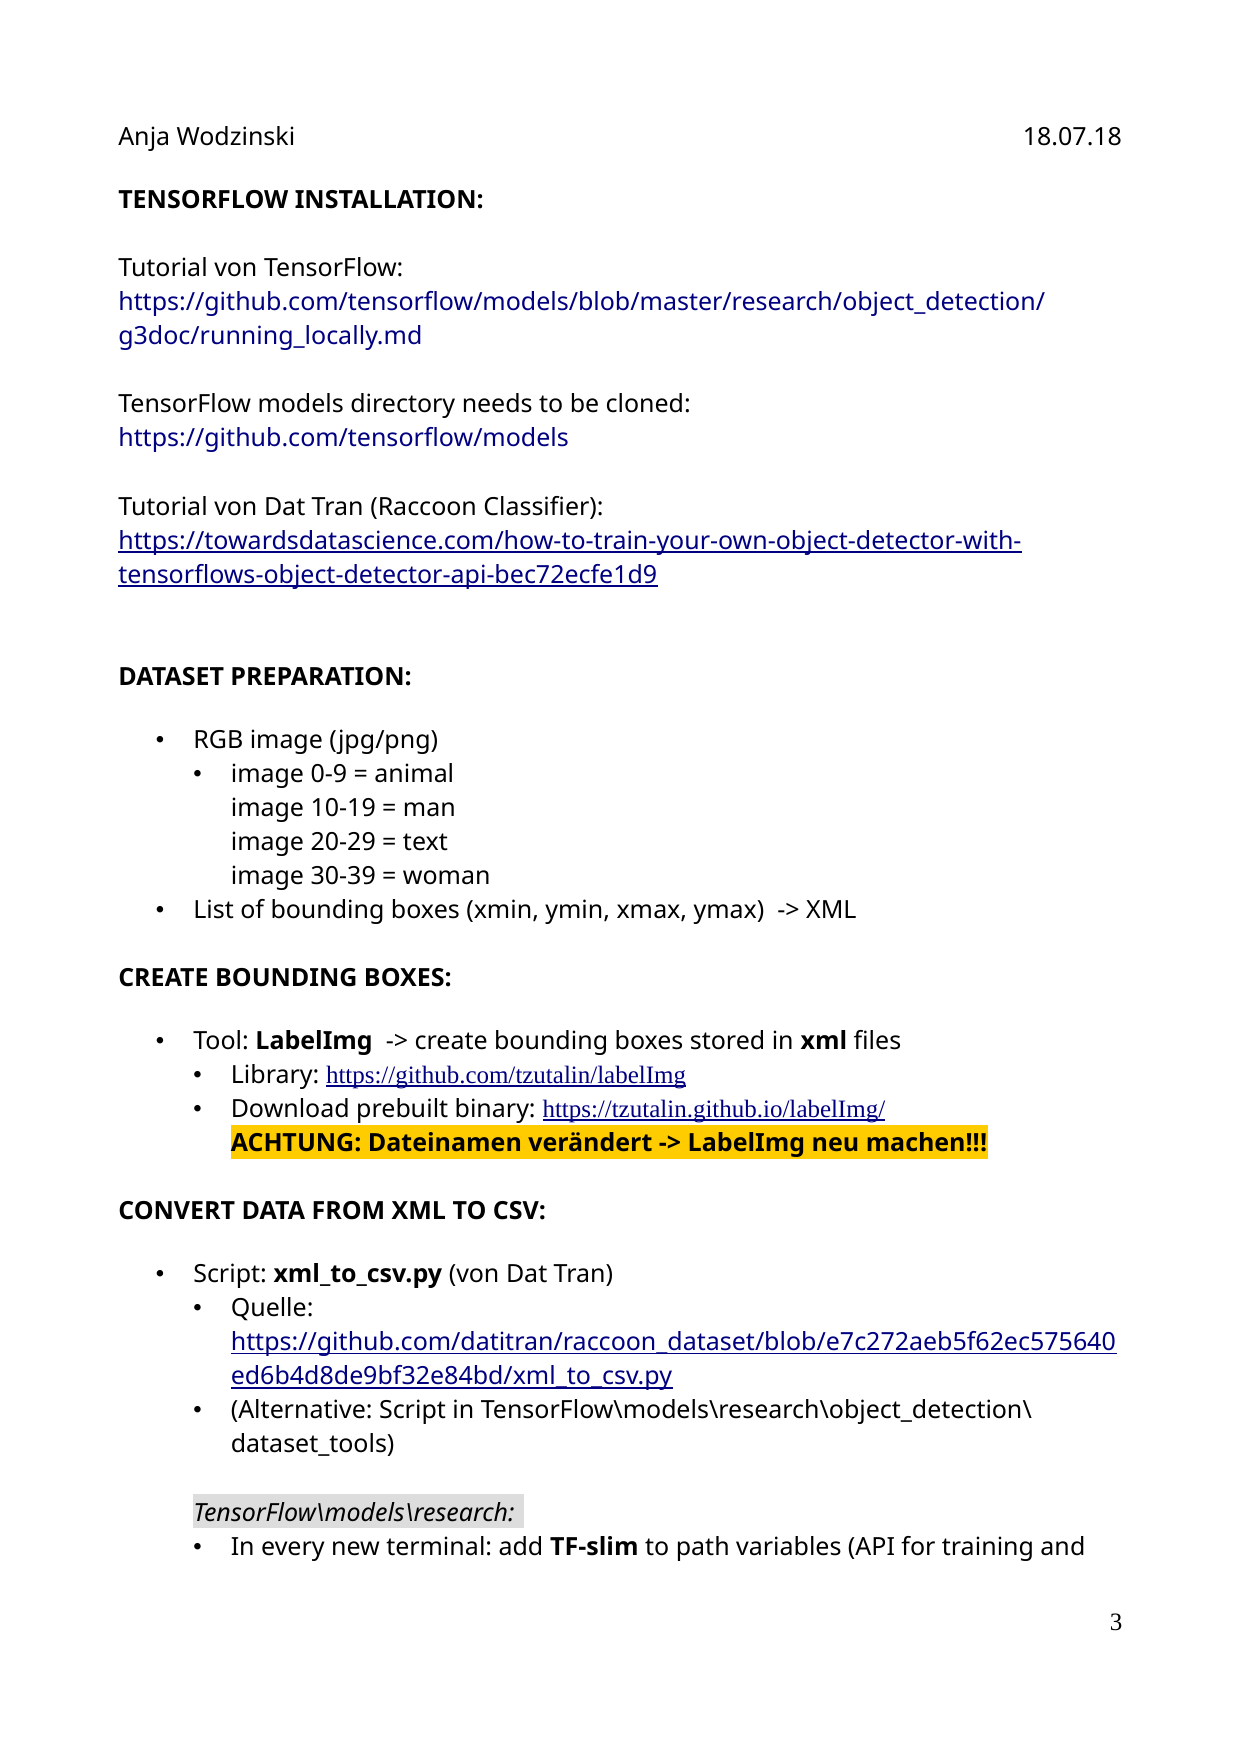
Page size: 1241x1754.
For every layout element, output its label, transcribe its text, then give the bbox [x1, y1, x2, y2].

list Library: https://github.com/tzutalin/labelImg [193, 1057, 1122, 1091]
list In every new terminal: add TF-slim to path variables (API for training and [193, 1528, 1122, 1562]
list image 0-9 = animal image 10-19 = man image 20-29 = text image 30-39 = woman [193, 755, 1122, 892]
text https://github.com/tensorflow/models/blob/master/research/object_detection/g3doc/running_locally.md [118, 284, 1122, 352]
text TENSORFLOW INSTALLATION: [118, 182, 1122, 216]
list Script: xml_to_csv.py (von Dat Tran) [156, 1256, 1122, 1290]
text Tutorial von TensorFlow: [118, 250, 1122, 284]
list Download prebuilt binary: https://tzutalin.github.io/labelImg/ ACHTUNG: Dateinamen verändert -> LabelImg neu machen!!! [193, 1091, 1122, 1159]
list Tool: LabelImg -> create bounding boxes stored in xml files [156, 1023, 1122, 1057]
text https://github.com/tensorflow/models [118, 420, 1122, 454]
list RGB image (jpg/png) [156, 721, 1122, 755]
list TensorFlow\models\research: [156, 1494, 1122, 1528]
list (Alternative: Script in TensorFlow\models\research\object_detection\dataset_tools) [193, 1392, 1122, 1494]
text DATASET PREPARATION: [118, 658, 1122, 693]
text CREATE BOUNDING BOXES: [118, 960, 1122, 1023]
text CONVERT DATA FROM XML TO CSV: [118, 1193, 1122, 1256]
list Quelle: https://github.com/datitran/raccoon_dataset/blob/e7c272aeb5f62ec575640ed6b4d8de9bf32e84bd/xml_to_csv.py [193, 1290, 1122, 1392]
text Tutorial von Dat Tran (Raccoon Classifier): https://towardsdatascience.com/how-to-train-your-own-object-detector-with-tensorflows-object-detector-api-bec72ecfe1d9 [118, 488, 1122, 590]
text TensorFlow models directory needs to be cloned: [118, 386, 1122, 420]
list List of bounding boxes (xmin, ymin, xmax, ymax) -> XML [156, 892, 1122, 926]
